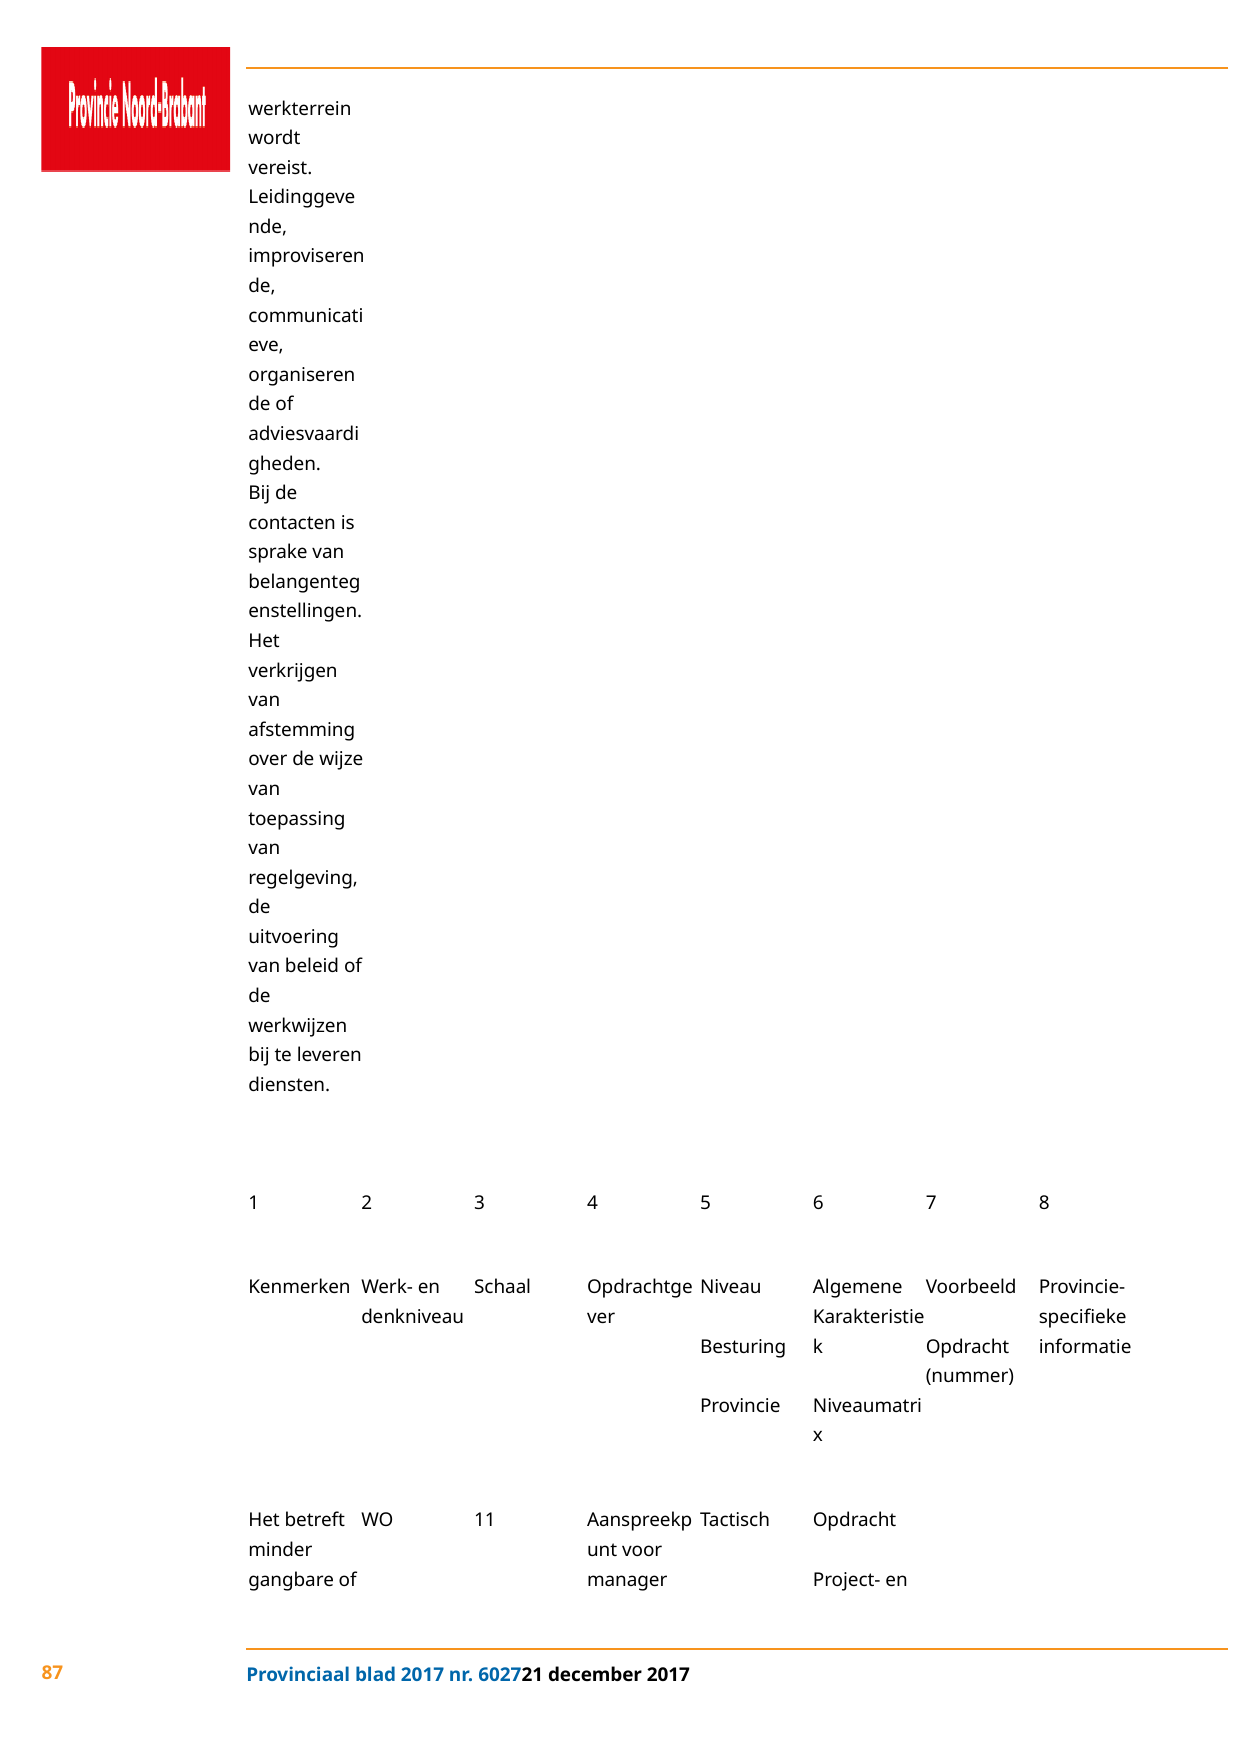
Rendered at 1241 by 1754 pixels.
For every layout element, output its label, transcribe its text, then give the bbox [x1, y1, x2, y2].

table_cell [478, 95, 590, 1126]
table_cell Het betreft minder gangbare of [248, 1477, 361, 1591]
table_cell [1039, 95, 1152, 1126]
table_cell Aanspreekpunt voor manager [587, 1477, 700, 1591]
table_cell [1039, 1477, 1152, 1591]
table_cell Opdracht Project- en [813, 1477, 926, 1591]
table_cell Werk- en denkniveau [361, 1244, 474, 1477]
table_cell [590, 95, 702, 1126]
table_cell Voorbeeld Opdracht (nummer) [926, 1244, 1038, 1477]
table_header 1 [248, 1159, 361, 1244]
table_header 2 [361, 1159, 474, 1244]
table_cell Opdrachtgever [587, 1244, 700, 1477]
table_cell Tactisch [700, 1477, 813, 1591]
table_cell Algemene Karakteristiek Niveaumatrix [813, 1244, 926, 1477]
table_cell 11 [474, 1477, 587, 1591]
table_cell [927, 95, 1039, 1126]
table_cell [926, 1477, 1038, 1591]
table_header 4 [587, 1159, 700, 1244]
table_header 5 [700, 1159, 813, 1244]
table_cell Provincie-specifieke informatie [1039, 1244, 1152, 1477]
table_header 6 [813, 1159, 926, 1244]
table_cell WO [361, 1477, 474, 1591]
table_cell werkterrein wordt vereist. Leidinggevende, improviserende, communicatieve, organiserende of adviesvaardigheden. Bij de contacten is sprake van belangentegenstellingen. Het verkrijgen van afstemming over de wijze van toepassing van regelgeving, de uitvoering van beleid of de werkwijzen bij te leveren diensten. [248, 95, 365, 1126]
table_cell [365, 95, 477, 1126]
picture [41, 47, 231, 172]
table_header 8 [1039, 1159, 1152, 1244]
table_cell Schaal [474, 1244, 587, 1477]
table_header 3 [474, 1159, 587, 1244]
table_header 7 [926, 1159, 1038, 1244]
table_cell [702, 95, 814, 1126]
table_cell Niveau Besturing Provincie [700, 1244, 813, 1477]
table_cell [815, 95, 927, 1126]
table_cell Kenmerken [248, 1244, 361, 1477]
